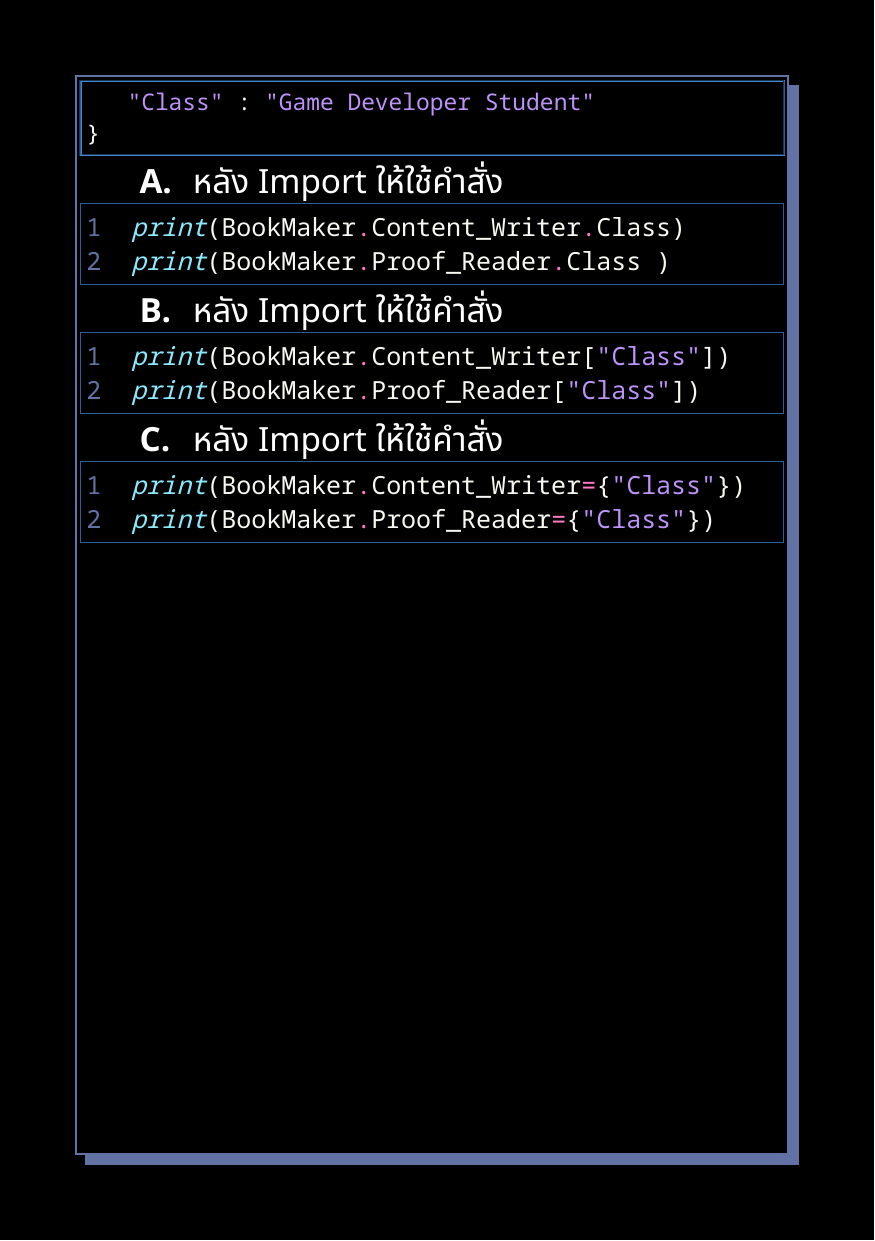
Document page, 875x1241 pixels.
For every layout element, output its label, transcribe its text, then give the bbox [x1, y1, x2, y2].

table_cell "Class" : "Game Developer Student" } [82, 82, 783, 154]
table_header 1 print(BookMaker.Content_Writer={"Class"}) 2 print(BookMaker.Proof_Reader={"Class"}) [81, 462, 783, 542]
list หลัง Import ให้ใช้คำสั่ง [139, 156, 784, 203]
table_header 1 print(BookMaker.Content_Writer["Class"]) 2 print(BookMaker.Proof_Reader["Class"]) [81, 333, 783, 413]
list หลัง Import ให้ใช้คำสั่ง [139, 414, 784, 461]
table_header 1 print(BookMaker.Content_Writer.Class) 2 print(BookMaker.Proof_Reader.Class ) [81, 204, 783, 284]
list หลัง Import ให้ใช้คำสั่ง [139, 285, 784, 332]
